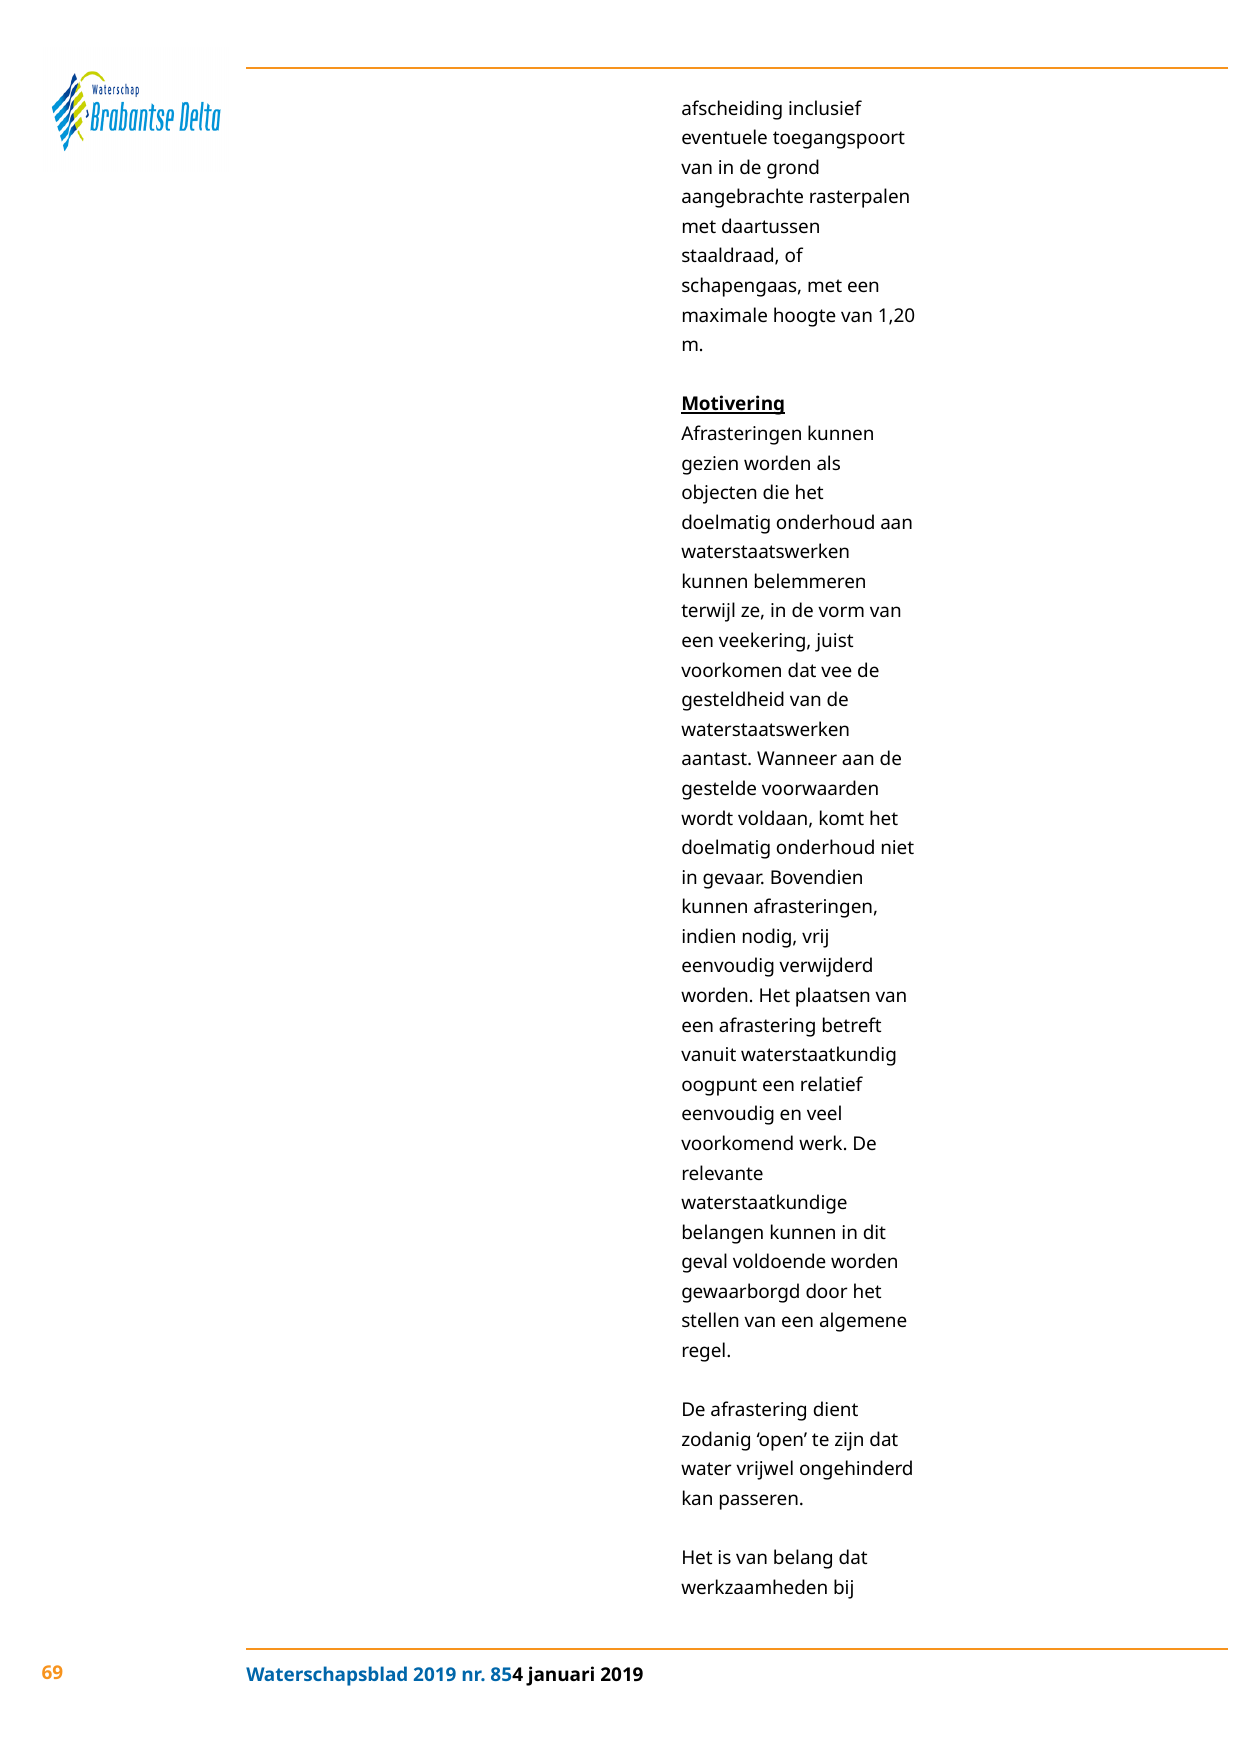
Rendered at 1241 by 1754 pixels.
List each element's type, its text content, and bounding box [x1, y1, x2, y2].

table_cell [916, 95, 1152, 1600]
table_cell afscheiding inclusief eventuele toegangspoort van in de grond aangebrachte rasterpalen met daartussen staaldraad, of schapengaas, met een maximale hoogte van 1,20 m. Motivering Afrasteringen kunnen gezien worden als objecten die het doelmatig onderhoud aan waterstaatswerken kunnen belemmeren terwijl ze, in de vorm van een veekering, juist voorkomen dat vee de gesteldheid van de waterstaatswerken aantast. Wanneer aan de gestelde voorwaarden wordt voldaan, komt het doelmatig onderhoud niet in gevaar. Bovendien kunnen afrasteringen, indien nodig, vrij eenvoudig verwijderd worden. Het plaatsen van een afrastering betreft vanuit waterstaatkundig oogpunt een relatief eenvoudig en veel voorkomend werk. De relevante waterstaatkundige belangen kunnen in dit geval voldoende worden gewaarborgd door het stellen van een algemene regel. De afrastering dient zodanig ‘open’ te zijn dat water vrijwel ongehinderd kan passeren. Het is van belang dat werkzaamheden bij [681, 95, 916, 1600]
table_cell [248, 95, 464, 1600]
picture [41, 47, 231, 172]
table_cell [465, 95, 681, 1600]
